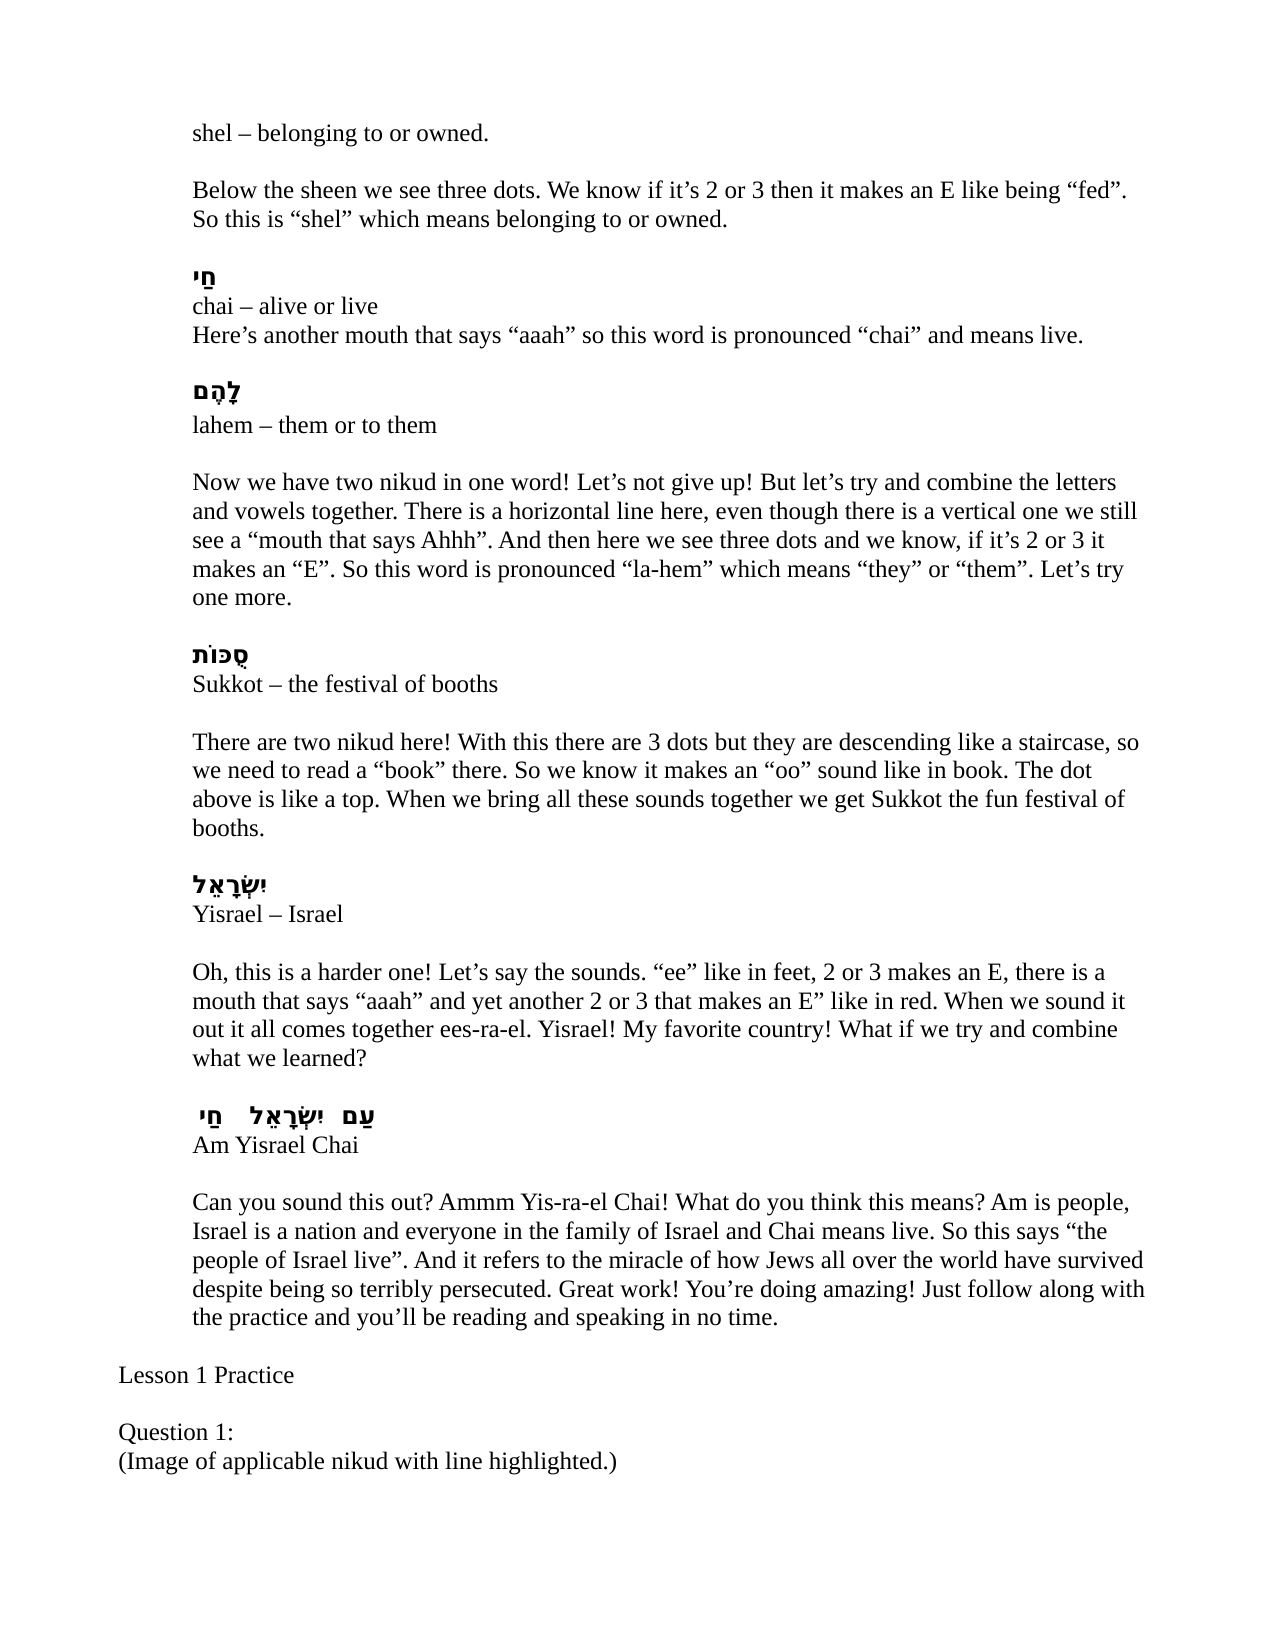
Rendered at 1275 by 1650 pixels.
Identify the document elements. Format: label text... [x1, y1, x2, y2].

text Here’s another mouth that says “aaah” so this word is pronounced “chai” and means live. [192, 320, 1157, 348]
text Now we have two nikud in one word! Let’s not give up! But let’s try and combine the letters and vowels together. There is a horizontal line here, even though there is a vertical one we still see a “mouth that says Ahhh”. And then here we see three dots and we know, if it’s 2 or 3 it makes an “E”. So this word is pronounced “la-hem” which means “they” or “them”. Let’s try one more. [192, 467, 1157, 611]
text Am Yisrael Chai [192, 1130, 1157, 1159]
text חַי [192, 262, 1157, 291]
text Oh, this is a harder one! Let’s say the sounds. “ee” like in feet, 2 or 3 makes an E, there is a mouth that says “aaah” and yet another 2 or 3 that makes an E” like in red. When we sound it out it all comes together ees-ra-el. Yisrael! My favorite country! What if we try and combine what we learned? [192, 957, 1157, 1072]
text lahem – them or to them [192, 410, 1157, 439]
text Yisrael – Israel [192, 899, 1157, 928]
text There are two nikud here! With this there are 3 dots but they are descending like a staircase, so we need to read a “book” there. So we know it makes an “oo” sound like in book. The dot above is like a top. When we bring all these sounds together we get Sukkot the fun festival of booths. [192, 727, 1157, 842]
text Question 1: [118, 1417, 1157, 1446]
text סֻכּוֹת [192, 640, 1157, 669]
text Sukkot – the festival of booths [192, 669, 1157, 698]
text לָהֶם [192, 377, 1157, 410]
text יִשְׂרָאֵל [192, 870, 1157, 899]
text chai – alive or live [192, 291, 1157, 320]
text (Image of applicable nikud with line highlighted.) [118, 1446, 1157, 1475]
text Can you sound this out? Ammm Yis-ra-el Chai! What do you think this means? Am is people, Israel is a nation and everyone in the family of Israel and Chai means live. So this says “the people of Israel live”. And it refers to the miracle of how Jews all over the world have survived despite being so terribly persecuted. Great work! You’re doing amazing! Just follow along with the practice and you’ll be reading and speaking in no time. [192, 1187, 1157, 1331]
text Below the sheen we see three dots. We know if it’s 2 or 3 then it makes an E like being “fed”. So this is “shel” which means belonging to or owned. [192, 176, 1157, 233]
text Lesson 1 Practice [118, 1360, 1157, 1389]
text shel – belonging to or owned. [192, 118, 1157, 147]
text עַם יִשְׂרָאֵל חַי [192, 1101, 1157, 1130]
